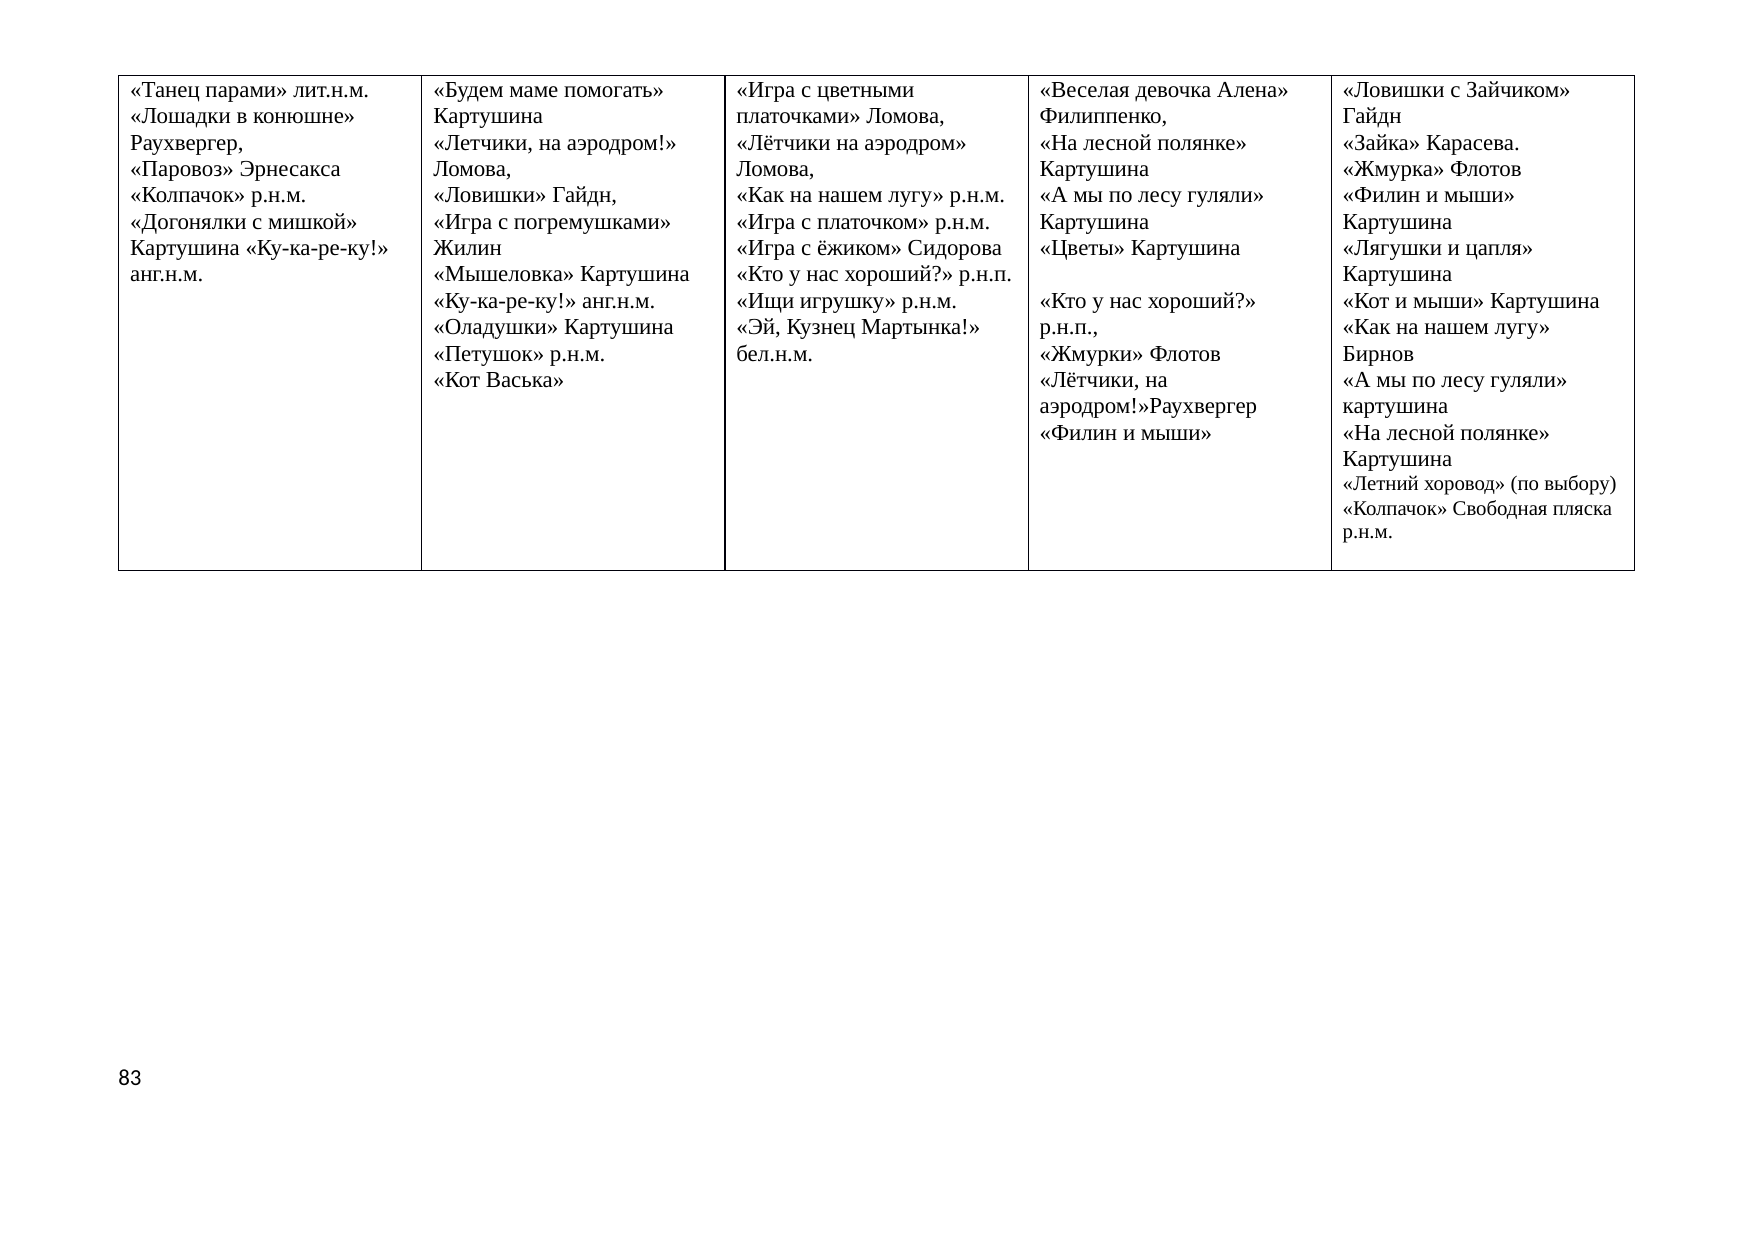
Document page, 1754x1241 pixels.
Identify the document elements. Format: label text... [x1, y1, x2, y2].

table_cell «Ловишки с Зайчиком» Гайдн «Зайка» Карасева. «Жмурка» Флотов «Филин и мыши» Картушина «Лягушки и цапля» Картушина «Кот и мыши» Картушина «Как на нашем лугу» Бирнов «А мы по лесу гуляли» картушина «На лесной полянке» Картушина «Летний хоровод» (по выбору) «Колпачок» Свободная пляска р.н.м. [1332, 76, 1634, 570]
table_cell «Игра с цветными платочками» Ломова, «Лётчики на аэродром» Ломова, «Как на нашем лугу» р.н.м. «Игра с платочком» р.н.м. «Игра с ёжиком» Сидорова «Кто у нас хороший?» р.н.п. «Ищи игрушку» р.н.м. «Эй, Кузнец Мартынка!» бел.н.м. [726, 76, 1028, 570]
table_cell «Танец парами» лит.н.м. «Лошадки в конюшне» Раухвергер, «Паровоз» Эрнесакса «Колпачок» р.н.м. «Догонялки с мишкой» Картушина «Ку-ка-ре-ку!» анг.н.м. [119, 76, 421, 570]
table_cell «Будем маме помогать» Картушина «Летчики, на аэродром!» Ломова, «Ловишки» Гайдн, «Игра с погремушками» Жилин «Мышеловка» Картушина «Ку-ка-ре-ку!» анг.н.м. «Оладушки» Картушина «Петушок» р.н.м. «Кот Васька» [422, 76, 724, 570]
table_cell «Веселая девочка Алена» Филиппенко, «На лесной полянке» Картушина «А мы по лесу гуляли» Картушина «Цветы» Картушина «Кто у нас хороший?» р.н.п., «Жмурки» Флотов «Лётчики, на аэродром!»Раухвергер «Филин и мыши» [1029, 76, 1331, 570]
